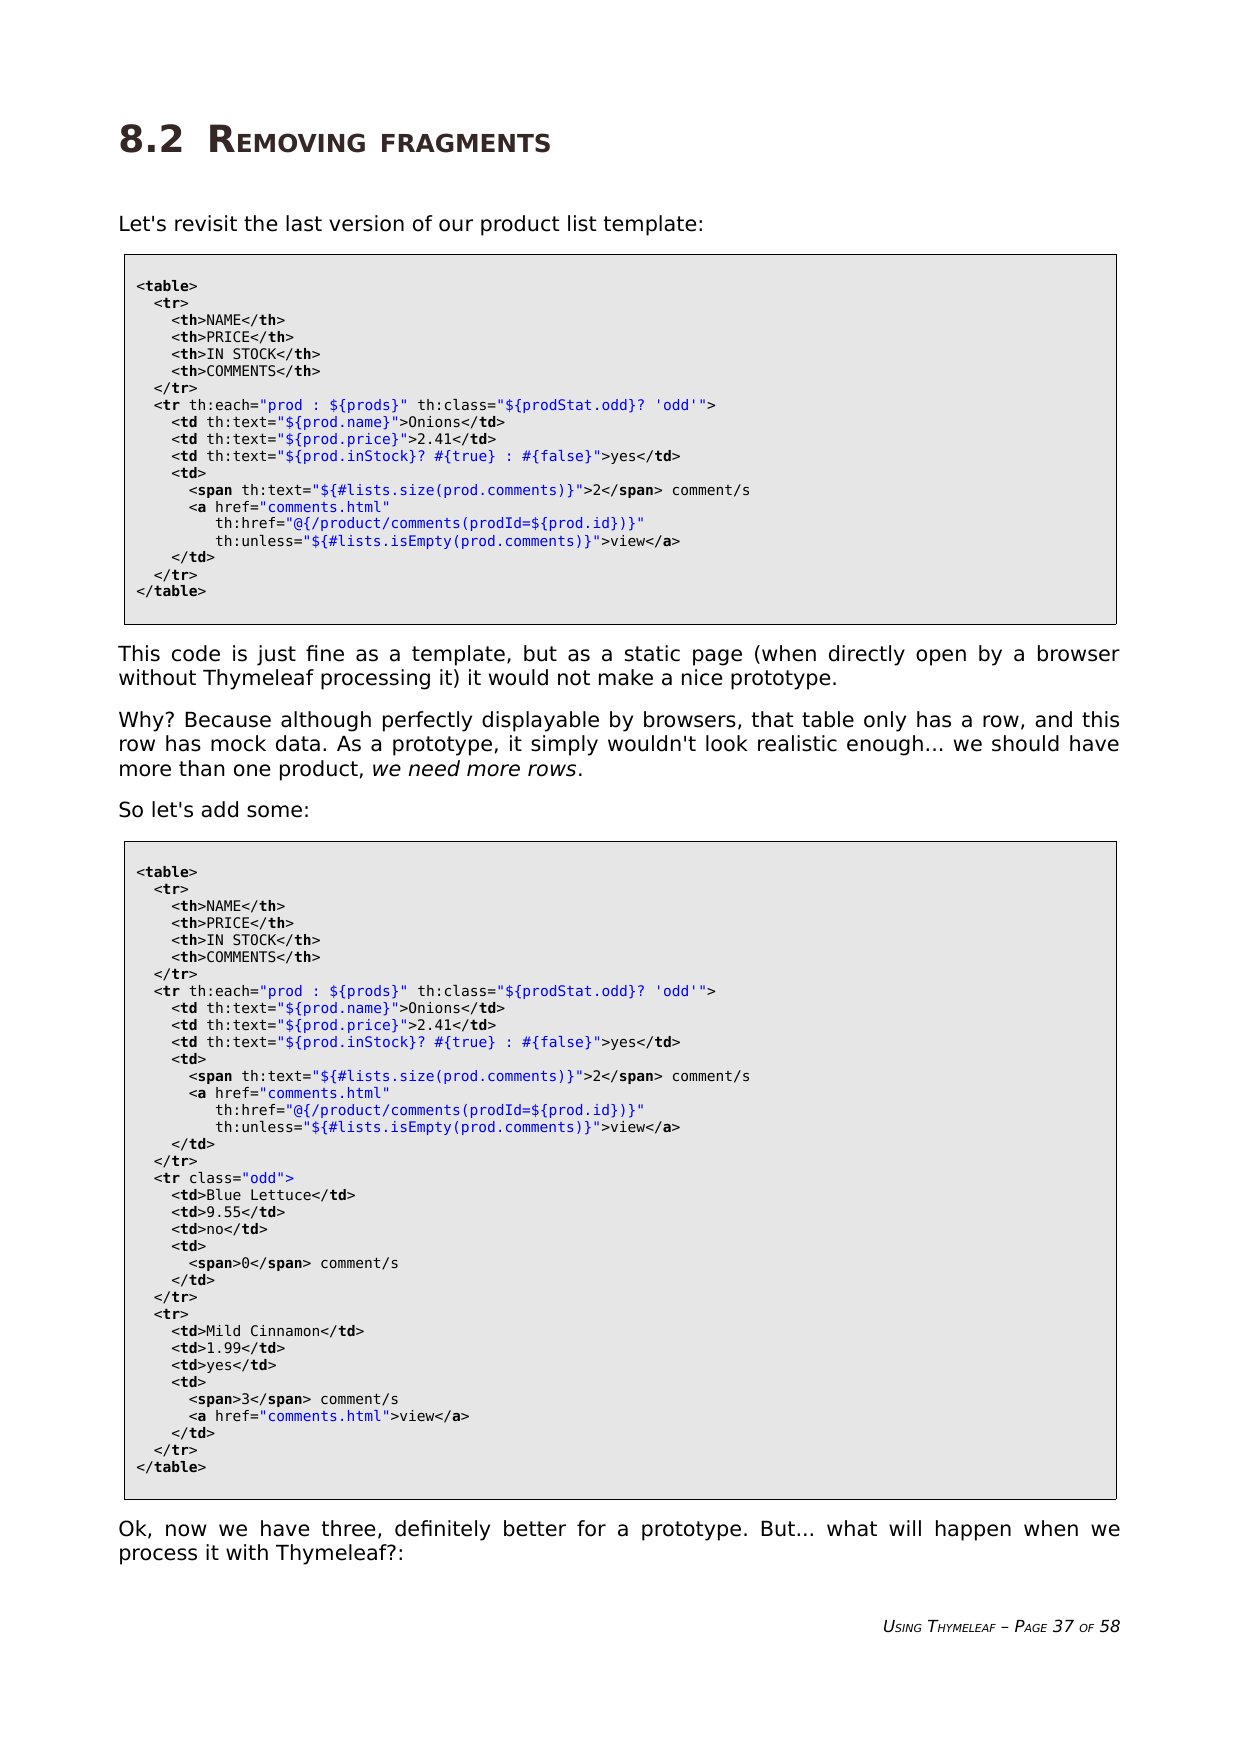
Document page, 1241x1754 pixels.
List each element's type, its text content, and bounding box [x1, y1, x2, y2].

text Let's revisit the last version of our product list template: [118, 212, 1122, 236]
text Ok, now we have three, definitely better for a prototype. But... what will happen when we process it with Thymeleaf?: [118, 1517, 1122, 1566]
text This code is just fine as a template, but as a static page (when directly open by a browser without Thymeleaf processing it) it would not make a nice prototype. [118, 642, 1122, 690]
text <table> <tr> <th>NAME</th> <th>PRICE</th> <th>IN STOCK</th> <th>COMMENTS</th> </tr> <tr th:each="prod : ${prods}" th:class="${prodStat.odd}? 'odd'"> <td th:text="${prod.name}">Onions</td> <td th:text="${prod.price}">2.41</td> <td th:text="${prod.inStock}? #{true} : #{false}">yes</td> <td> <span th:text="${#lists.size(prod.comments)}">2</span> comment/s <a href="comments.html" th:href="@{/product/comments(prodId=${prod.id})}" th:unless="${#lists.isEmpty(prod.comments)}">view</a> </td> </tr> <tr class="odd"> <td>Blue Lettuce</td> <td>9.55</td> <td>no</td> <td> <span>0</span> comment/s </td> </tr> <tr> <td>Mild Cinnamon</td> <td>1.99</td> <td>yes</td> <td> <span>3</span> comment/s <a href="comments.html">view</a> </td> </tr> </table> [125, 842, 1116, 1499]
text Why? Because although perfectly displayable by browsers, that table only has a row, and this row has mock data. As a prototype, it simply wouldn't look realistic enough... we should have more than one product, we need more rows. [118, 708, 1122, 781]
subtitle Removing fragments [118, 118, 1122, 162]
text <table> <tr> <th>NAME</th> <th>PRICE</th> <th>IN STOCK</th> <th>COMMENTS</th> </tr> <tr th:each="prod : ${prods}" th:class="${prodStat.odd}? 'odd'"> <td th:text="${prod.name}">Onions</td> <td th:text="${prod.price}">2.41</td> <td th:text="${prod.inStock}? #{true} : #{false}">yes</td> <td> <span th:text="${#lists.size(prod.comments)}">2</span> comment/s <a href="comments.html" th:href="@{/product/comments(prodId=${prod.id})}" th:unless="${#lists.isEmpty(prod.comments)}">view</a> </td> </tr> </table> [125, 255, 1116, 624]
text So let's add some: [118, 798, 1122, 823]
